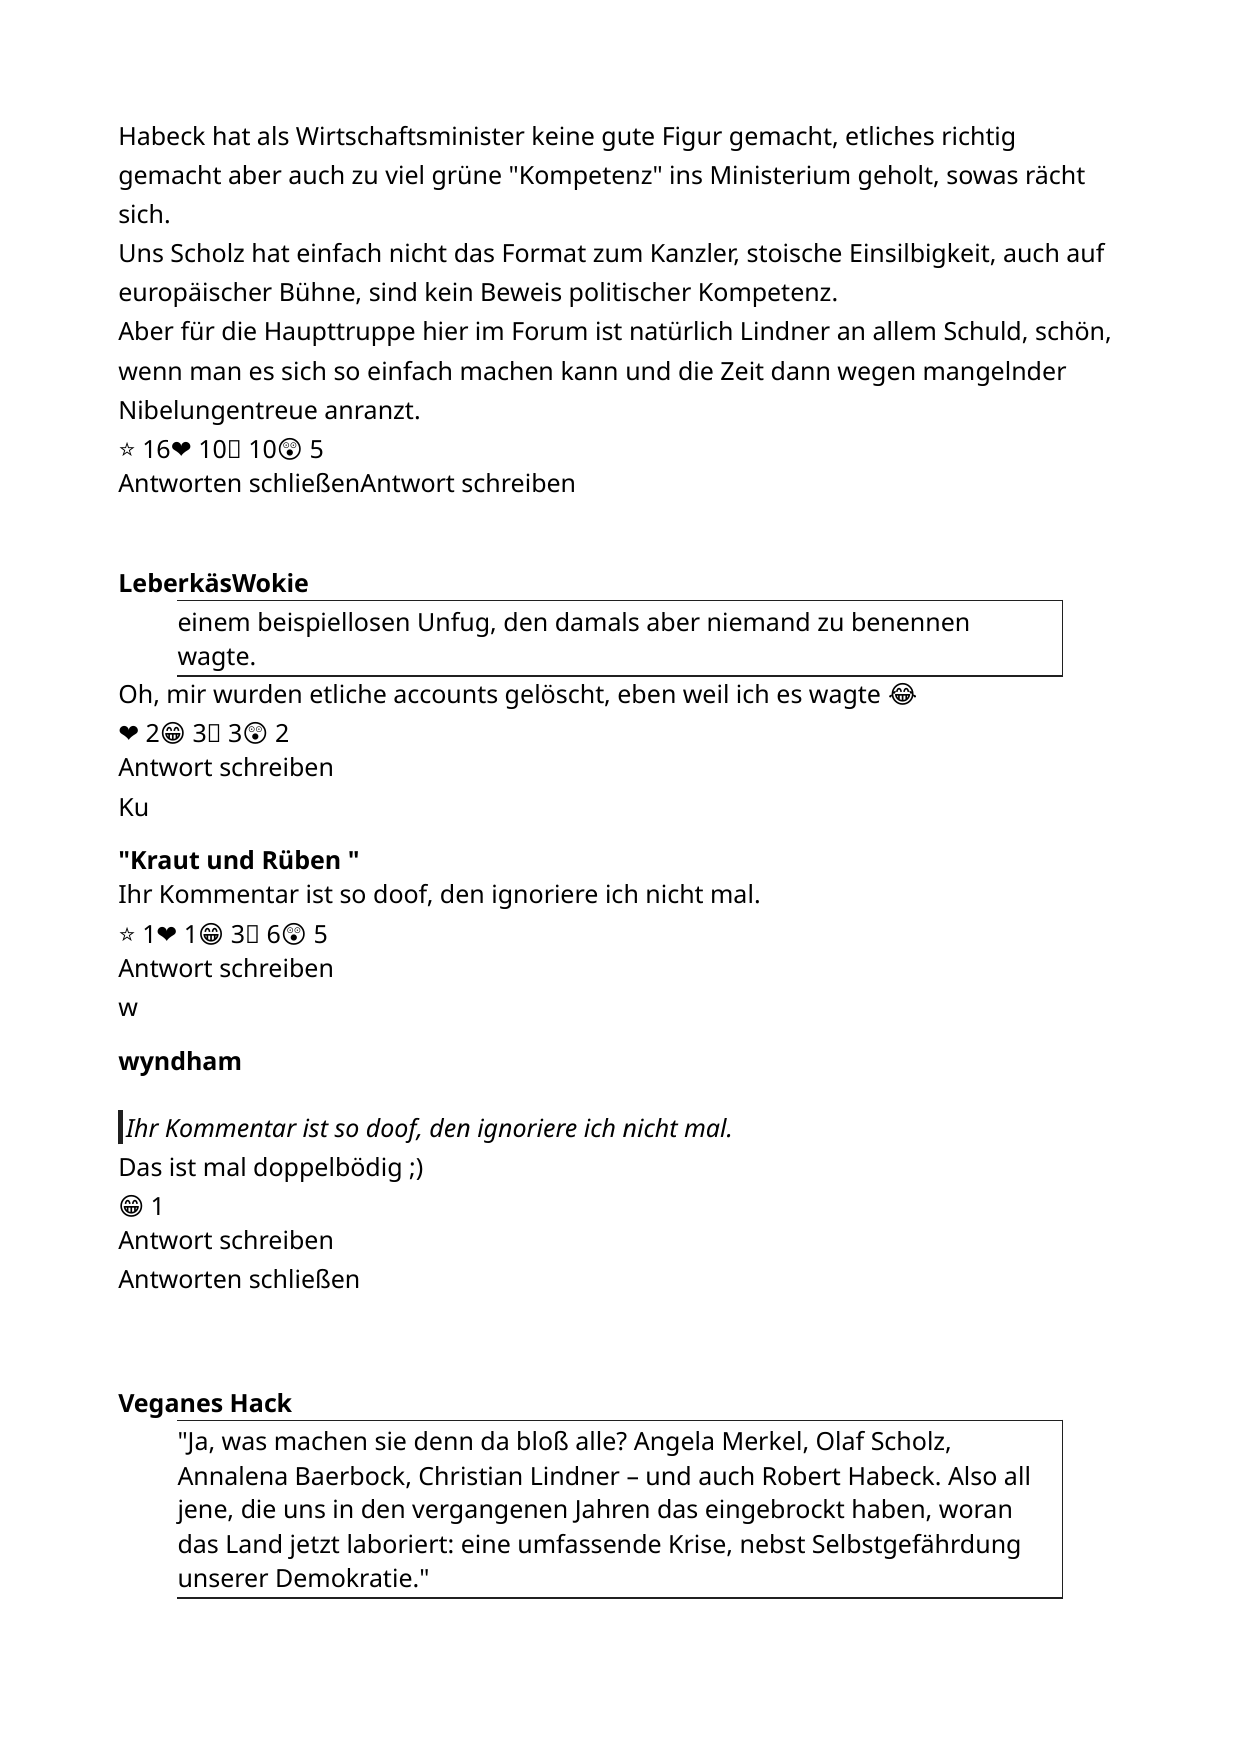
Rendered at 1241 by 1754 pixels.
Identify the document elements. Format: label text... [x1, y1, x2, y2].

text Antwort schreiben [118, 1223, 1122, 1257]
text Ku [118, 789, 1122, 823]
subtitle Veganes Hack [118, 1386, 1122, 1419]
text Uns Scholz hat einfach nicht das Format zum Kanzler, stoische Einsilbigkeit, auch auf europäischer Bühne, sind kein Beweis politischer Kompetenz. [118, 236, 1122, 309]
text Das ist mal doppelbödig ;) [118, 1149, 1122, 1183]
text Antworten schließen [118, 1262, 1122, 1296]
subtitle wyndham [118, 1043, 1122, 1077]
text Antworten schließenAntwort schreiben [118, 466, 1122, 499]
text w [118, 989, 1122, 1023]
text ❤️ 2😁 3🤨 3😲 2 [118, 716, 1122, 750]
text Antwort schreiben [118, 950, 1122, 984]
text 😁 1 [118, 1189, 1122, 1223]
text Antwort schreiben [118, 750, 1122, 784]
text ⭐️ 1❤️ 1😁 3🤨 6😲 5 [118, 916, 1122, 950]
subtitle LeberkäsWokie [118, 566, 1122, 600]
subtitle "Kraut und Rüben " [118, 843, 1122, 877]
text Habeck hat als Wirtschaftsminister keine gute Figur gemacht, etliches richtig gemacht aber auch zu viel grüne "Kompetenz" ins Ministerium geholt, sowas rächt sich. [118, 118, 1122, 231]
text "Ja, was machen sie denn da bloß alle? Angela Merkel, Olaf Scholz, Annalena Baerbock, Christian Lindner – und auch Robert Habeck. Also all jene, die uns in den vergangenen Jahren das eingebrockt haben, woran das Land jetzt laboriert: eine umfassende Krise, nebst Selbstgefährdung unserer Demokratie." [177, 1421, 1062, 1597]
text einem beispiellosen Unfug, den damals aber niemand zu benennen wagte. [177, 601, 1062, 675]
text ⭐️ 16❤️ 10🤨 10😲 5 [118, 431, 1122, 466]
text Aber für die Haupttruppe hier im Forum ist natürlich Lindner an allem Schuld, schön, wenn man es sich so einfach machen kann und die Zeit dann wegen mangelnder Nibelungentreue anranzt. [118, 314, 1122, 426]
text Oh, mir wurden etliche accounts gelöscht, eben weil ich es wagte 😂 [118, 677, 1122, 711]
text Ihr Kommentar ist so doof, den ignoriere ich nicht mal. [118, 877, 1122, 911]
text Ihr Kommentar ist so doof, den ignoriere ich nicht mal. [123, 1110, 1122, 1144]
